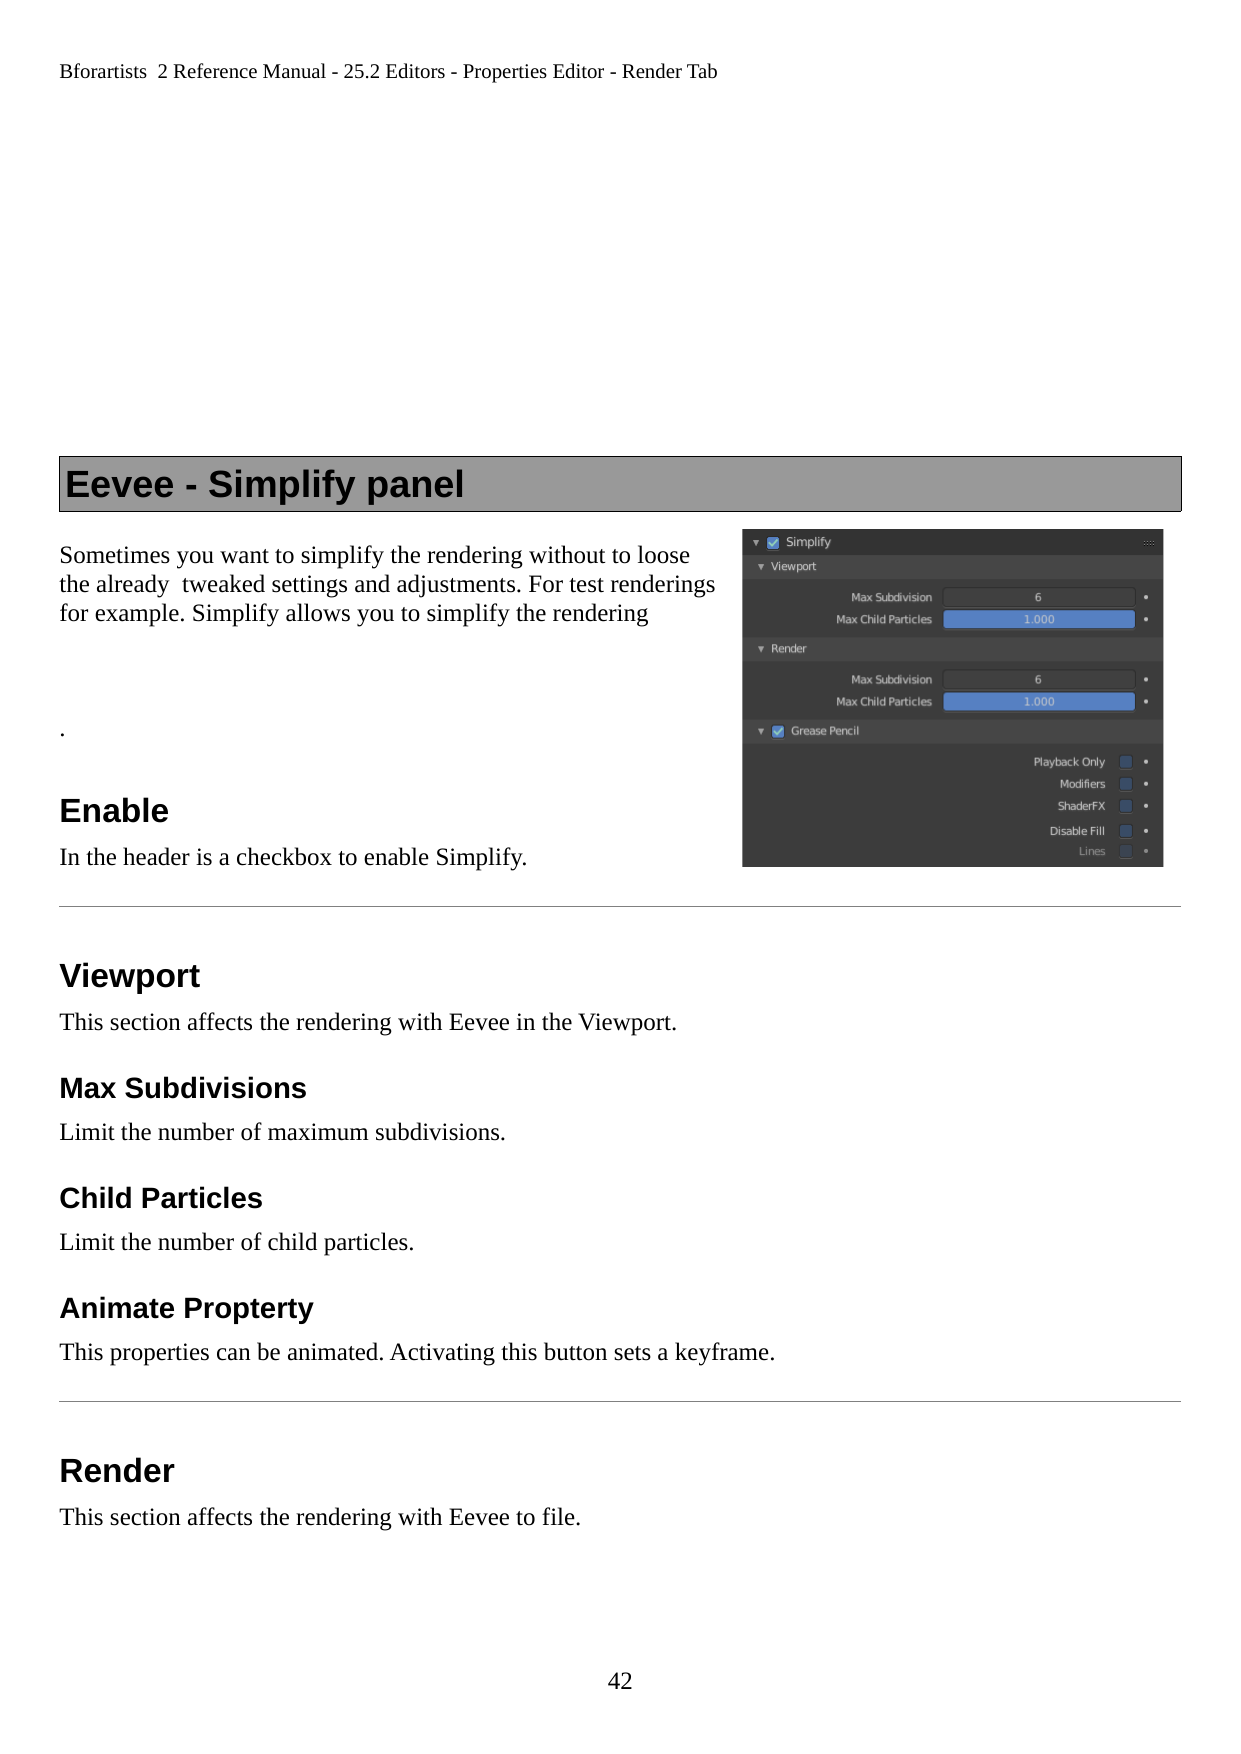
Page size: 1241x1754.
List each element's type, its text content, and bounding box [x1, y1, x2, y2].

table_header Eevee - Simplify panel [60, 457, 1181, 511]
text Limit the number of child particles. [59, 1227, 1181, 1256]
text This properties can be animated. Activating this button sets a keyframe. [59, 1337, 1181, 1366]
subtitle Render [59, 1451, 1181, 1490]
text This section affects the rendering with Eevee in the Viewport. [59, 1007, 1181, 1036]
subtitle Child Particles [59, 1181, 1181, 1214]
text [1164, 713, 1181, 741]
subtitle Animate Propterty [59, 1291, 1181, 1324]
subtitle [1164, 791, 1181, 829]
subtitle Enable [59, 791, 742, 829]
picture [742, 529, 1164, 867]
subtitle Max Subdivisions [59, 1071, 1181, 1105]
text In the header is a checkbox to enable Simplify. [59, 842, 1181, 871]
text Limit the number of maximum subdivisions. [59, 1117, 1181, 1146]
subtitle Viewport [59, 956, 1181, 995]
text Sometimes you want to simplify the rendering without to loose the already tweaked settings and adjustments. For test renderings for example. Simplify allows you to simplify the rendering [59, 540, 742, 626]
text . [59, 713, 742, 741]
text This section affects the rendering with Eevee to file. [59, 1502, 1181, 1531]
